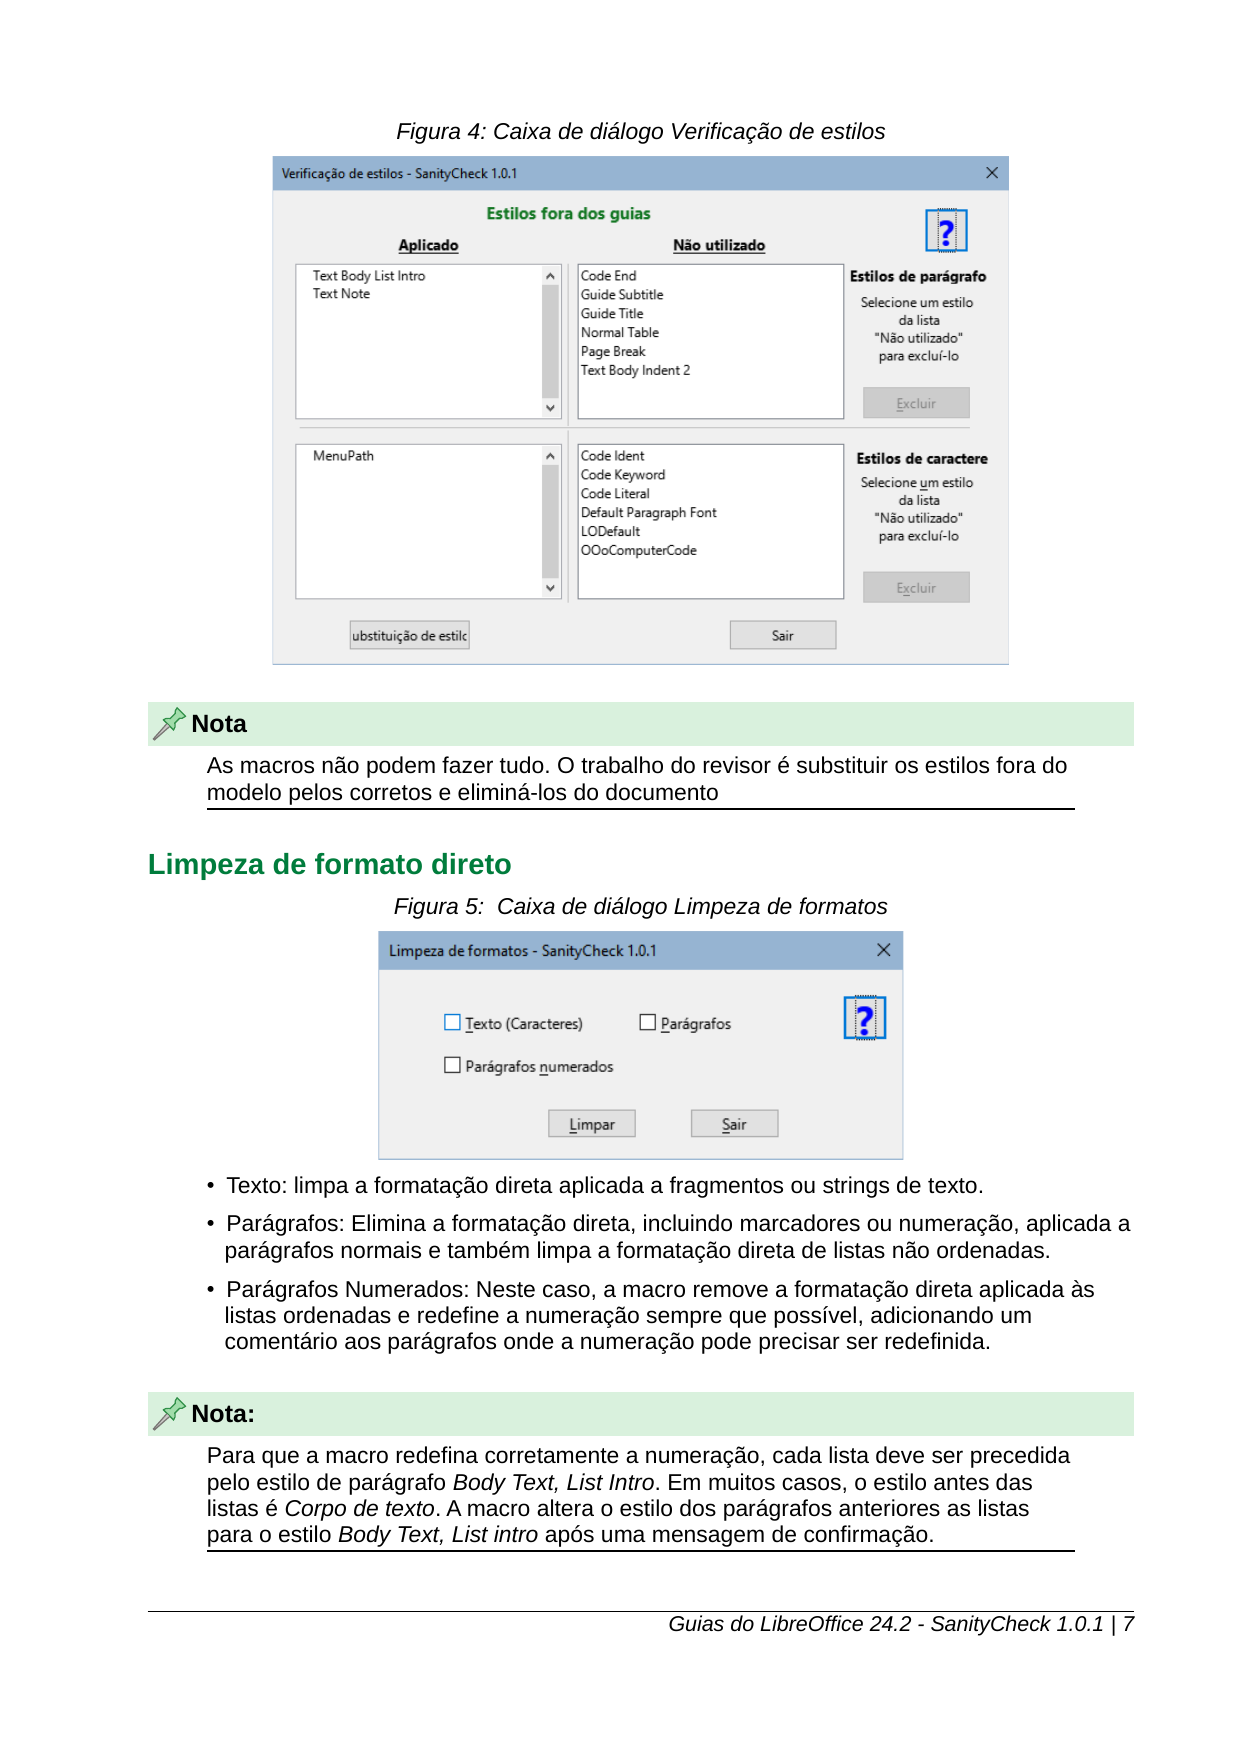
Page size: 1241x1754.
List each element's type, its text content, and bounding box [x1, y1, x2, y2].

list Texto: limpa a formatação direta aplicada a fragmentos ou strings de texto. [207, 1172, 1134, 1198]
text As macros não podem fazer tudo. O trabalho do revisor é substituir os estilos fora do modelo pelos corretos e eliminá-los do documento [207, 752, 1075, 808]
text Figura 4: Caixa de diálogo Verificação de estilos [272, 118, 1009, 144]
picture [378, 931, 904, 1160]
subtitle Nota [148, 702, 1134, 746]
text Para que a macro redefina corretamente a numeração, cada lista deve ser precedida pelo estilo de parágrafo Body Text, List Intro. Em muitos casos, o estilo antes das listas é Corpo de texto. A macro altera o estilo dos parágrafos anteriores as listas para o estilo Body Text, List intro após uma mensagem de confirmação. [207, 1442, 1075, 1550]
text Figura 5: Caixa de diálogo Limpeza de formatos [378, 893, 903, 919]
subtitle Nota: [148, 1392, 1134, 1436]
subtitle Limpeza de formato direto [148, 847, 1134, 881]
picture [272, 156, 1009, 665]
list Parágrafos Numerados: Neste caso, a macro remove a formatação direta aplicada às listas ordenadas e redefine a numeração sempre que possível, adicionando um comentário aos parágrafos onde a numeração pode precisar ser redefinida. [207, 1276, 1134, 1355]
list Parágrafos: Elimina a formatação direta, incluindo marcadores ou numeração, aplicada a parágrafos normais e também limpa a formatação direta de listas não ordenadas. [207, 1210, 1134, 1263]
